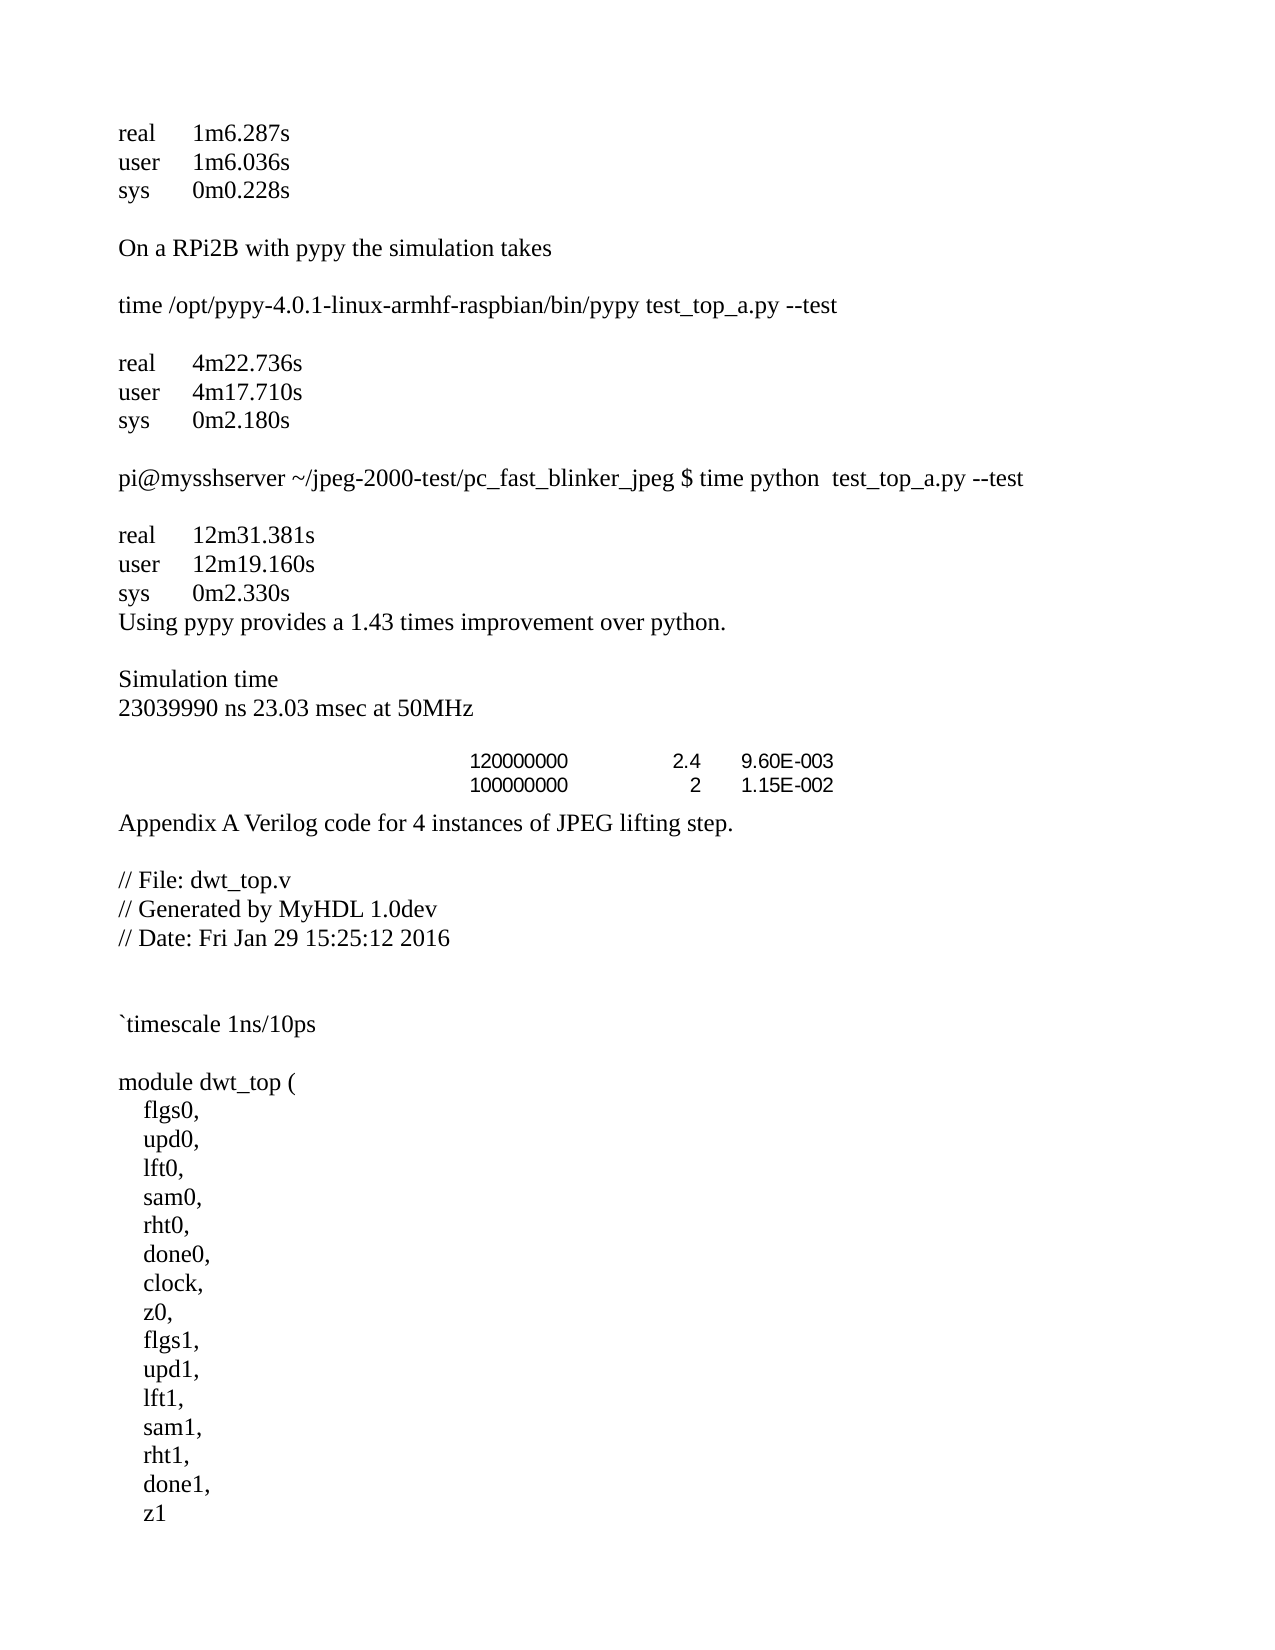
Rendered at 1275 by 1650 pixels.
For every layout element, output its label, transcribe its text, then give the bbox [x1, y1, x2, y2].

text rht1, [118, 1441, 1157, 1469]
text clock, [118, 1268, 1157, 1297]
text upd1, [118, 1354, 1157, 1383]
text done1, [118, 1469, 1157, 1498]
text Using pypy provides a 1.43 times improvement over python. [118, 607, 1157, 636]
text pi@mysshserver ~/jpeg-2000-test/pc_fast_blinker_jpeg $ time python test_top_a.py --test [118, 463, 1157, 492]
text user 1m6.036s [118, 147, 1157, 176]
text sam1, [118, 1412, 1157, 1441]
text Simulation time [118, 664, 1157, 693]
text z1 [118, 1498, 1157, 1527]
text z0, [118, 1297, 1157, 1326]
text done0, [118, 1239, 1157, 1268]
text lft1, [118, 1383, 1157, 1412]
text Appendix A Verilog code for 4 instances of JPEG lifting step. [118, 808, 1157, 837]
text time /opt/pypy-4.0.1-linux-armhf-raspbian/bin/pypy test_top_a.py --test [118, 291, 1157, 319]
text `timescale 1ns/10ps [118, 1009, 1157, 1038]
text module dwt_top ( [118, 1067, 1157, 1096]
text // Generated by MyHDL 1.0dev [118, 894, 1157, 923]
text rht0, [118, 1211, 1157, 1239]
text // Date: Fri Jan 29 15:25:12 2016 [118, 923, 1157, 952]
text user 12m19.160s [118, 549, 1157, 578]
text real 1m6.287s [118, 118, 1157, 147]
text upd0, [118, 1124, 1157, 1153]
text real 12m31.381s [118, 521, 1157, 549]
text 23039990 ns 23.03 msec at 50MHz [118, 693, 1157, 722]
text sys 0m2.330s [118, 578, 1157, 607]
text real 4m22.736s [118, 348, 1157, 377]
text lft0, [118, 1153, 1157, 1182]
text flgs1, [118, 1326, 1157, 1354]
text flgs0, [118, 1096, 1157, 1124]
text user 4m17.710s [118, 377, 1157, 406]
text // File: dwt_top.v [118, 866, 1157, 894]
text On a RPi2B with pypy the simulation takes [118, 233, 1157, 262]
text sam0, [118, 1182, 1157, 1211]
text sys 0m0.228s [118, 176, 1157, 204]
text sys 0m2.180s [118, 406, 1157, 434]
